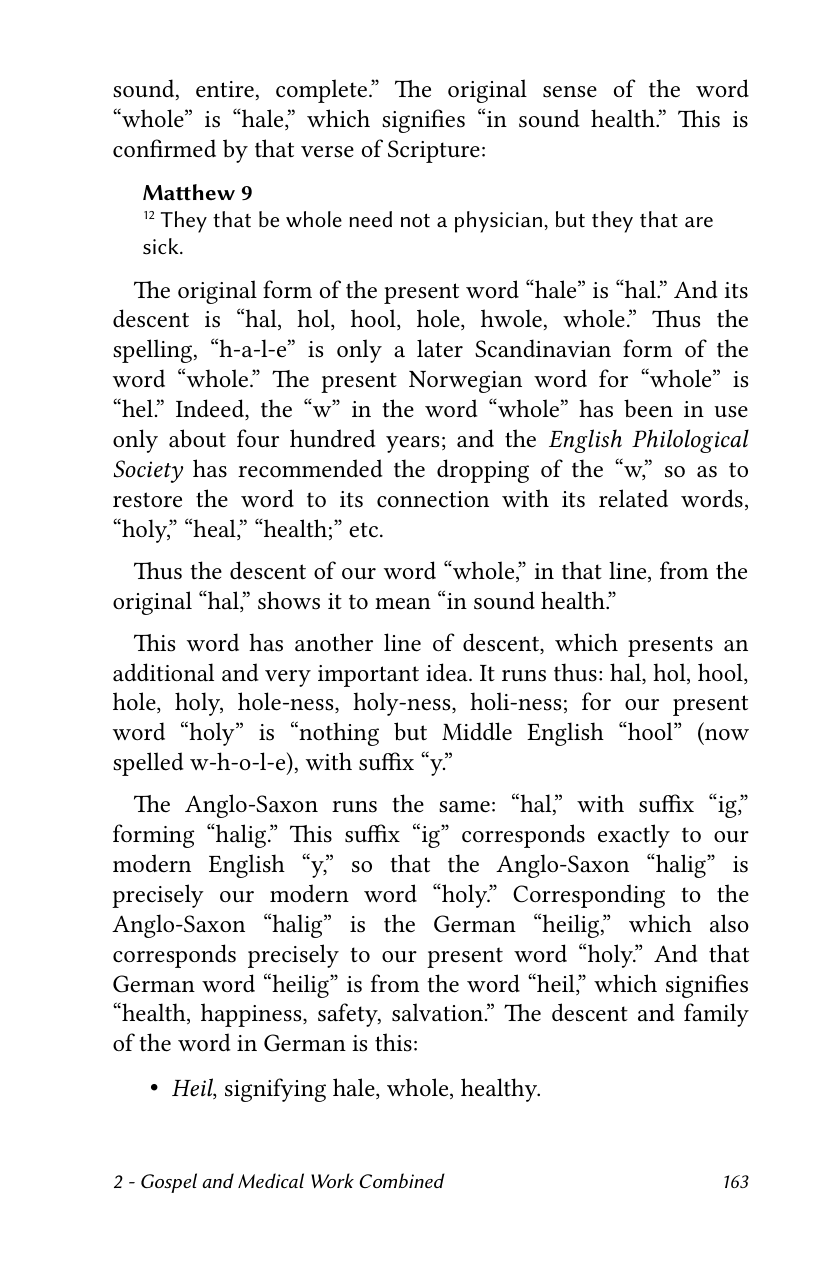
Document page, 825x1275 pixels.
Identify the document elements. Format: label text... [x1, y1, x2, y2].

text 12 They that be whole need not a physician, but they that are sick. [142, 207, 720, 260]
text Thus the descent of our word “whole,” in that line, from the original “hal,” shows it to mean “in sound health.” [112, 557, 750, 615]
text This word has another line of descent, which presents an additional and very important idea. It runs thus: hal, hol, hool, hole, holy, hole-ness, holy-ness, holi-ness; for our present word “holy” is “nothing but Middle English “hool” (now spelled w-h-o-l-e), with suffix “y.” [112, 629, 750, 777]
text The Anglo-Saxon runs the same: “hal,” with suffix “ig,” forming “halig.” This suffix “ig” corresponds exactly to our modern English “y,” so that the Anglo-Saxon “halig” is precisely our modern word “holy.” Corresponding to the Anglo-Saxon “halig” is the German “heilig,” which also corresponds precisely to our present word “holy.” And that German word “heilig” is from the word “heil,” which signifies “health, happiness, safety, salvation.” The descent and family of the word in German is this: [112, 790, 750, 1058]
text Matthew 9 [142, 180, 750, 206]
text sound, entire, complete.” The original sense of the word “whole” is “hale,” which signifies “in sound health.” This is confirmed by that verse of Scripture: [112, 75, 750, 163]
list Heil, signifying hale, whole, healthy. [150, 1074, 750, 1103]
text The original form of the present word “hale” is “hal.” And its descent is “hal, hol, hool, hole, hwole, whole.” Thus the spelling, “h-a-l-e” is only a later Scandinavian form of the word “whole.” The present Norwegian word for “whole” is “hel.” Indeed, the “w” in the word “whole” has been in use only about four hundred years; and the English Philological Society has recommended the dropping of the “w,” so as to restore the word to its connection with its related words, “holy,” “heal,” “health;” etc. [112, 276, 750, 543]
